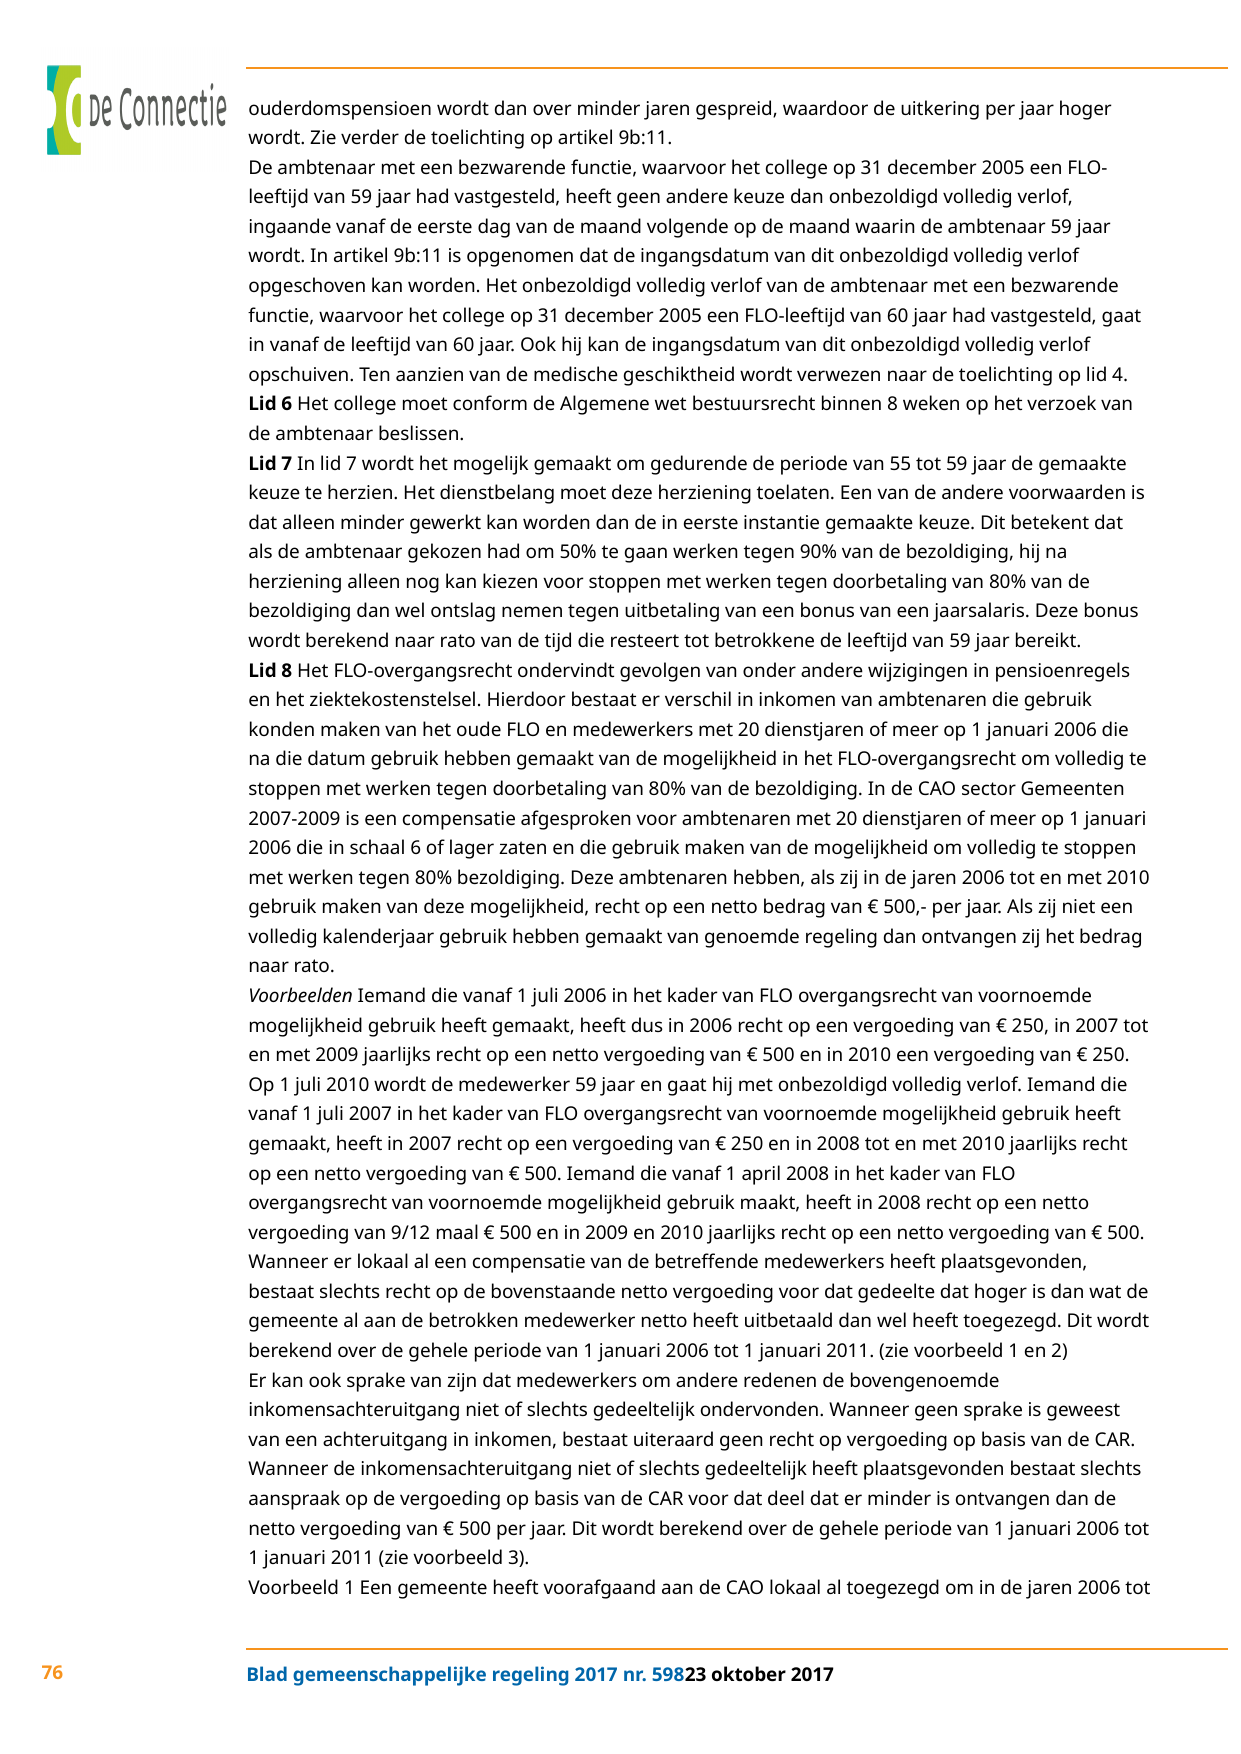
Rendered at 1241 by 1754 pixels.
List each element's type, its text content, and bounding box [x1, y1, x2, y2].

text Lid 6 Het college moet conform de Algemene wet bestuursrecht binnen 8 weken op het verzoek van de ambtenaar beslissen. [248, 391, 1152, 446]
text Lid 8 Het FLO-overgangsrecht ondervindt gevolgen van onder andere wijzigingen in pensioenregels en het ziektekostenstelsel. Hierdoor bestaat er verschil in inkomen van ambtenaren die gebruik konden maken van het oude FLO en medewerkers met 20 dienstjaren of meer op 1 januari 2006 die na die datum gebruik hebben gemaakt van de mogelijkheid in het FLO-overgangsrecht om volledig te stoppen met werken tegen doorbetaling van 80% van de bezoldiging. In de CAO sector Gemeenten 2007-2009 is een compensatie afgesproken voor ambtenaren met 20 dienstjaren of meer op 1 januari 2006 die in schaal 6 of lager zaten en die gebruik maken van de mogelijkheid om volledig te stoppen met werken tegen 80% bezoldiging. Deze ambtenaren hebben, als zij in de jaren 2006 tot en met 2010 gebruik maken van deze mogelijkheid, recht op een netto bedrag van € 500,- per jaar. Als zij niet een volledig kalenderjaar gebruik hebben gemaakt van genoemde regeling dan ontvangen zij het bedrag naar rato. [248, 657, 1152, 978]
text Lid 7 In lid 7 wordt het mogelijk gemaakt om gedurende de periode van 55 tot 59 jaar de gemaakte keuze te herzien. Het dienstbelang moet deze herziening toelaten. Een van de andere voorwaarden is dat alleen minder gewerkt kan worden dan de in eerste instantie gemaakte keuze. Dit betekent dat als de ambtenaar gekozen had om 50% te gaan werken tegen 90% van de bezoldiging, hij na herziening alleen nog kan kiezen voor stoppen met werken tegen doorbetaling van 80% van de bezoldiging dan wel ontslag nemen tegen uitbetaling van een bonus van een jaarsalaris. Deze bonus wordt berekend naar rato van de tijd die resteert tot betrokkene de leeftijd van 59 jaar bereikt. [248, 450, 1152, 653]
picture [41, 47, 231, 172]
text ouderdomspensioen wordt dan over minder jaren gespreid, waardoor de uitkering per jaar hoger wordt. Zie verder de toelichting op artikel 9b:11. [248, 95, 1152, 150]
text De ambtenaar met een bezwarende functie, waarvoor het college op 31 december 2005 een FLO-leeftijd van 59 jaar had vastgesteld, heeft geen andere keuze dan onbezoldigd volledig verlof, ingaande vanaf de eerste dag van de maand volgende op de maand waarin de ambtenaar 59 jaar wordt. In artikel 9b:11 is opgenomen dat de ingangsdatum van dit onbezoldigd volledig verlof opgeschoven kan worden. Het onbezoldigd volledig verlof van de ambtenaar met een bezwarende functie, waarvoor het college op 31 december 2005 een FLO-leeftijd van 60 jaar had vastgesteld, gaat in vanaf de leeftijd van 60 jaar. Ook hij kan de ingangsdatum van dit onbezoldigd volledig verlof opschuiven. Ten aanzien van de medische geschiktheid wordt verwezen naar de toelichting op lid 4. [248, 154, 1152, 387]
text Er kan ook sprake van zijn dat medewerkers om andere redenen de bovengenoemde inkomensachteruitgang niet of slechts gedeeltelijk ondervonden. Wanneer geen sprake is geweest van een achteruitgang in inkomen, bestaat uiteraard geen recht op vergoeding op basis van de CAR. Wanneer de inkomensachteruitgang niet of slechts gedeeltelijk heeft plaatsgevonden bestaat slechts aanspraak op de vergoeding op basis van de CAR voor dat deel dat er minder is ontvangen dan de netto vergoeding van € 500 per jaar. Dit wordt berekend over de gehele periode van 1 januari 2006 tot 1 januari 2011 (zie voorbeeld 3). [248, 1367, 1152, 1570]
text Wanneer er lokaal al een compensatie van de betreffende medewerkers heeft plaatsgevonden, bestaat slechts recht op de bovenstaande netto vergoeding voor dat gedeelte dat hoger is dan wat de gemeente al aan de betrokken medewerker netto heeft uitbetaald dan wel heeft toegezegd. Dit wordt berekend over de gehele periode van 1 januari 2006 tot 1 januari 2011. (zie voorbeeld 1 en 2) [248, 1248, 1152, 1363]
text Voorbeelden Iemand die vanaf 1 juli 2006 in het kader van FLO overgangsrecht van voornoemde mogelijkheid gebruik heeft gemaakt, heeft dus in 2006 recht op een vergoeding van € 250, in 2007 tot en met 2009 jaarlijks recht op een netto vergoeding van € 500 en in 2010 een vergoeding van € 250. Op 1 juli 2010 wordt de medewerker 59 jaar en gaat hij met onbezoldigd volledig verlof. Iemand die vanaf 1 juli 2007 in het kader van FLO overgangsrecht van voornoemde mogelijkheid gebruik heeft gemaakt, heeft in 2007 recht op een vergoeding van € 250 en in 2008 tot en met 2010 jaarlijks recht op een netto vergoeding van € 500. Iemand die vanaf 1 april 2008 in het kader van FLO overgangsrecht van voornoemde mogelijkheid gebruik maakt, heeft in 2008 recht op een netto vergoeding van 9/12 maal € 500 en in 2009 en 2010 jaarlijks recht op een netto vergoeding van € 500. [248, 982, 1152, 1245]
text Voorbeeld 1 Een gemeente heeft voorafgaand aan de CAO lokaal al toegezegd om in de jaren 2006 tot [248, 1574, 1152, 1600]
